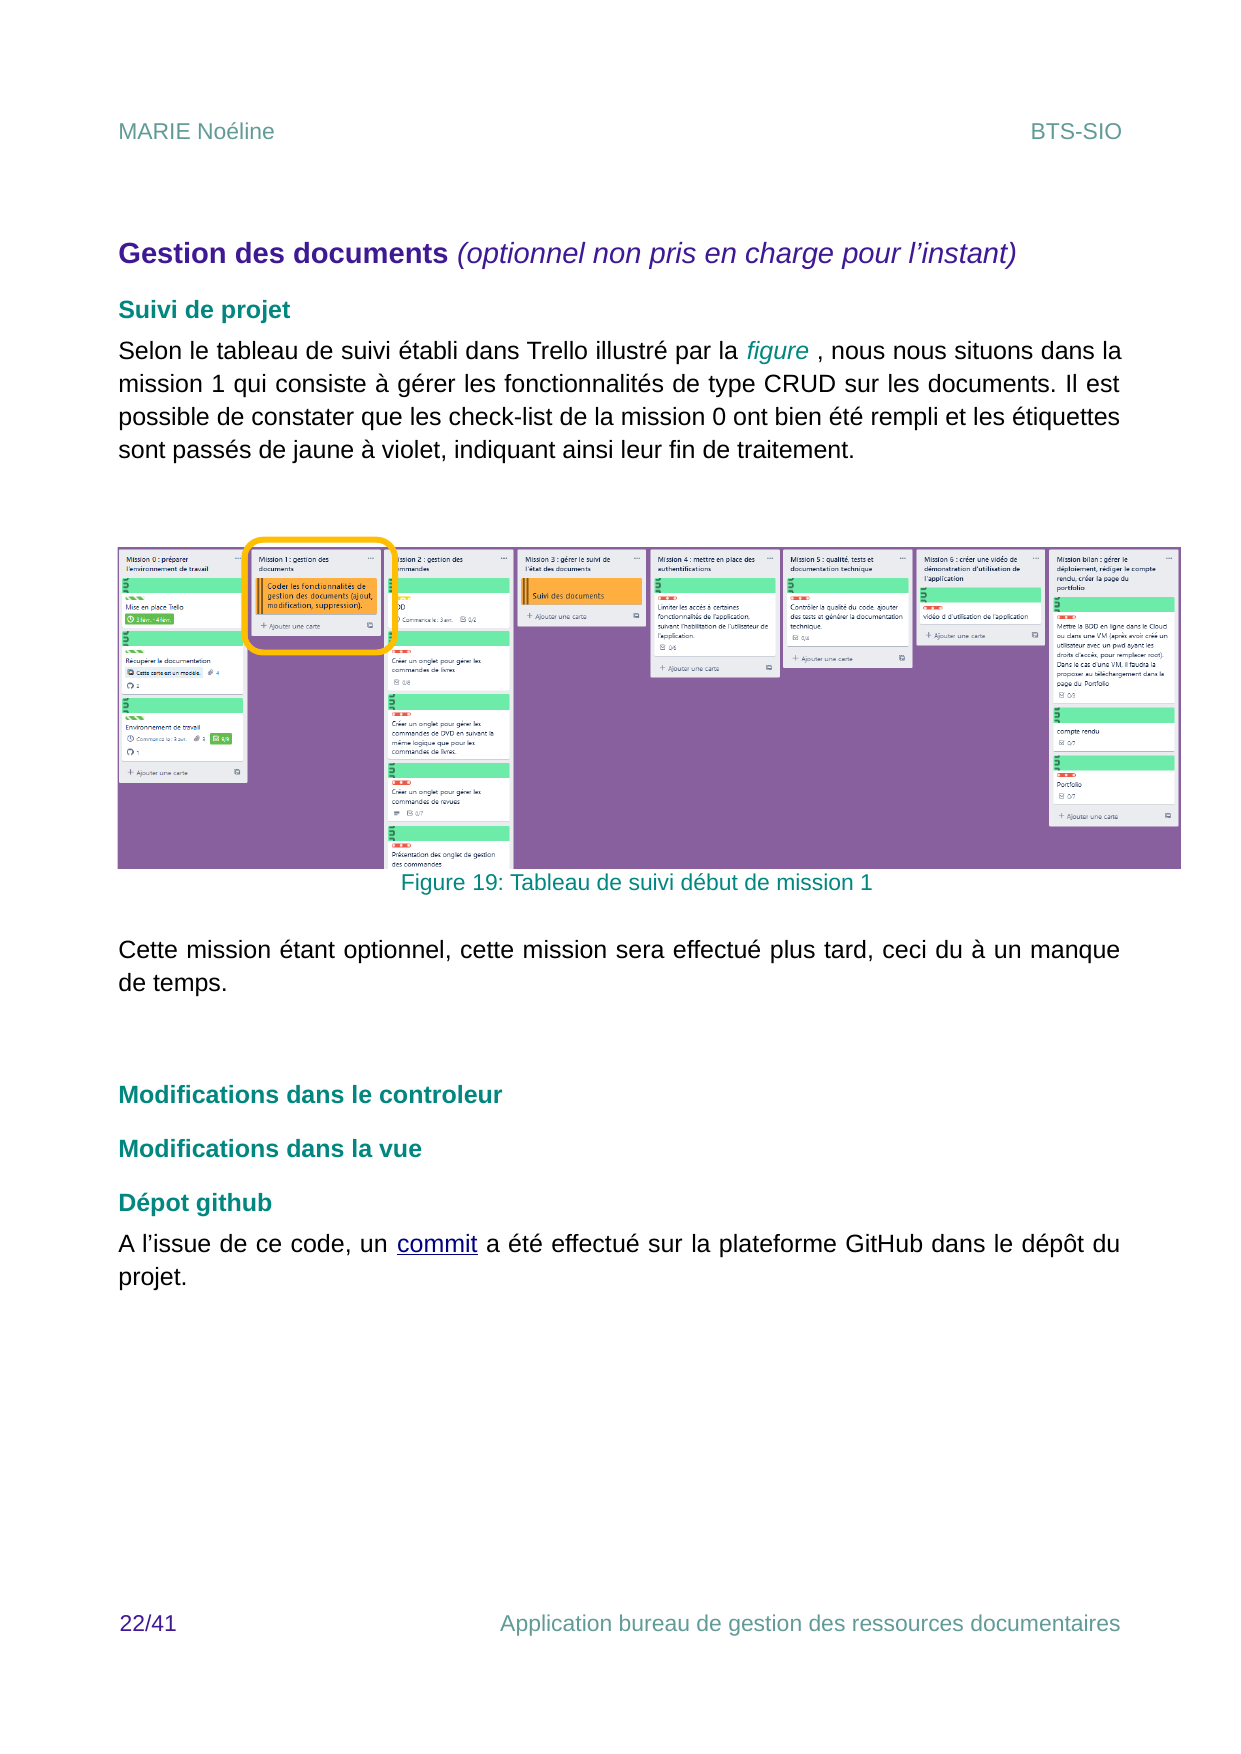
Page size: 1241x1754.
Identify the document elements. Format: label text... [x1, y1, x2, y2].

subtitle Suivi de projet [118, 295, 1122, 323]
picture [248, 547, 392, 649]
text Selon le tableau de suivi établi dans Trello illustré par la figure , nous nous situons dans la mission 1 qui consiste à gérer les fonctionnalités de type CRUD sur les documents. Il est possible de constater que les check-list de la mission 0 ont bien été rempli et les étiquettes sont passés de jaune à violet, indiquant ainsi leur fin de traitement. [118, 336, 1122, 464]
text A l’issue de ce code, un commit a été effectué sur la plateforme GitHub dans le dépôt du projet. [118, 1229, 1122, 1291]
picture [117, 547, 1181, 869]
text Figure 19: Tableau de suivi début de mission 1 [105, 869, 1168, 895]
subtitle Modifications dans la vue [118, 1134, 1122, 1162]
subtitle Dépot github [118, 1187, 1122, 1216]
text Cette mission étant optionnel, cette mission sera effectué plus tard, ceci du à un manque de temps. [118, 935, 1122, 997]
subtitle Modifications dans le controleur [118, 1080, 1122, 1109]
subtitle Gestion des documents (optionnel non pris en charge pour l’instant) [118, 236, 1122, 270]
